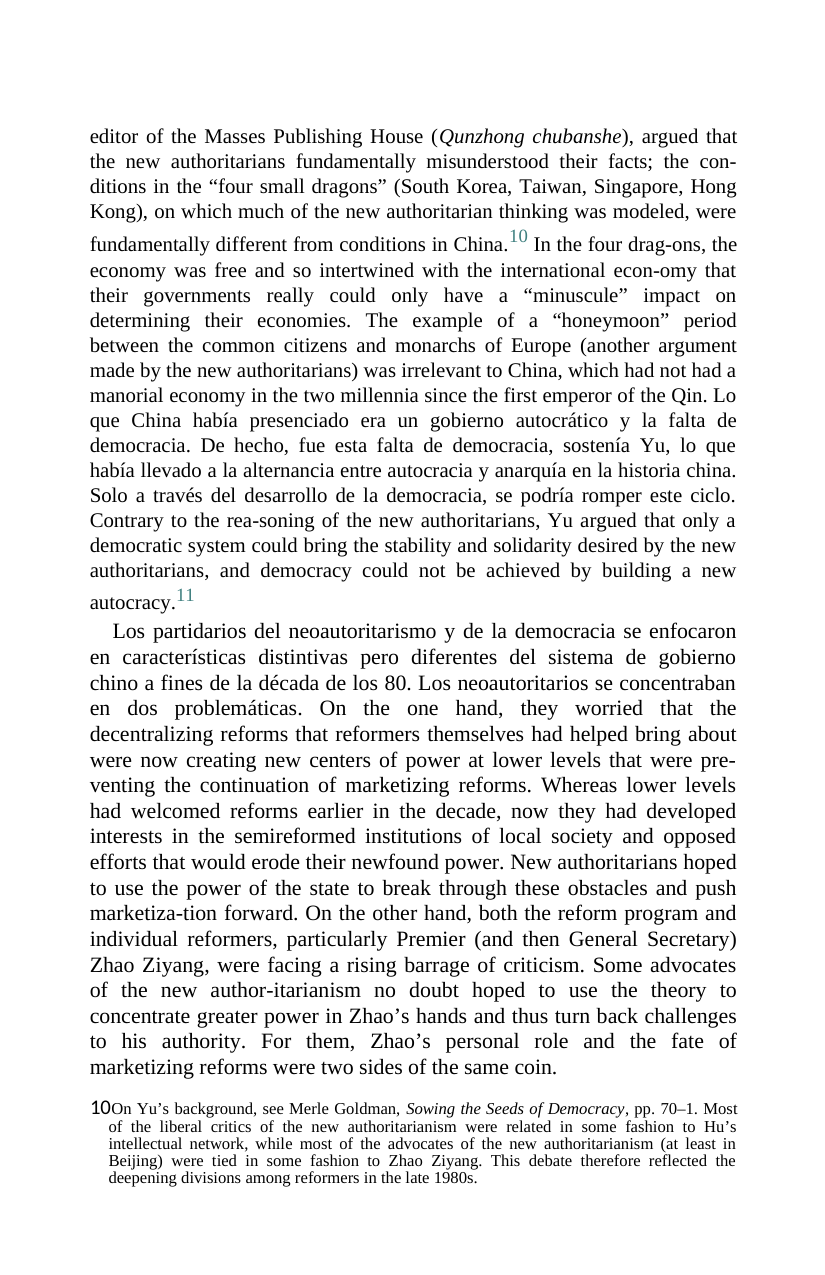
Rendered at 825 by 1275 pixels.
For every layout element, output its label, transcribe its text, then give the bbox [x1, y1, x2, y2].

text Los partidarios del neoautoritarismo y de la democracia se enfocaron en características distintivas pero diferentes del sistema de gobierno chino a fines de la década de los 80. Los neoautoritarios se concentraban en dos problemáticas. On the one hand, they worried that the decentralizing reforms that reformers themselves had helped bring about were now creating new centers of power at lower levels that were pre-venting the continuation of marketizing reforms. Whereas lower levels had welcomed reforms earlier in the decade, now they had developed interests in the semireformed institutions of local society and opposed efforts that would erode their newfound power. New authoritarians hoped to use the power of the state to break through these obstacles and push marketiza-tion forward. On the other hand, both the reform program and individual reformers, particularly Premier (and then General Secretary) Zhao Ziyang, were facing a rising barrage of criticism. Some advocates of the new author-itarianism no doubt hoped to use the theory to concentrate greater power in Zhao’s hands and thus turn back challenges to his authority. For them, Zhao’s personal role and the fate of marketizing reforms were two sides of the same coin. [89, 618, 737, 1079]
list On Yu’s background, see Merle Goldman, Sowing the Seeds of Democracy, pp. 70–1. Most of the liberal critics of the new authoritarianism were related in some fashion to Hu’s intellectual network, while most of the advocates of the new authoritarianism (at least in Beijing) were tied in some fashion to Zhao Ziyang. This debate therefore reflected the deepening divisions among reformers in the late 1980s. [90, 1097, 737, 1187]
text editor of the Masses Publishing House (Qunzhong chubanshe), argued that the new authoritarians fundamentally misunderstood their facts; the con-ditions in the “four small dragons” (South Korea, Taiwan, Singapore, Hong Kong), on which much of the new authoritarian thinking was modeled, were fundamentally different from conditions in China.10 In the four drag-ons, the economy was free and so intertwined with the international econ-omy that their governments really could only have a “minuscule” impact on determining their economies. The example of a “honeymoon” period between the common citizens and monarchs of Europe (another argument made by the new authoritarians) was irrelevant to China, which had not had a manorial economy in the two millennia since the first emperor of the Qin. Lo que China había presenciado era un gobierno autocrático y la falta de democracia. De hecho, fue esta falta de democracia, sostenía Yu, lo que había llevado a la alternancia entre autocracia y anarquía en la historia china. Solo a través del desarrollo de la democracia, se podría romper este ciclo. Contrary to the rea-soning of the new authoritarians, Yu argued that only a democratic system could bring the stability and solidarity desired by the new authoritarians, and democracy could not be achieved by building a new autocracy.11 [89, 124, 737, 616]
